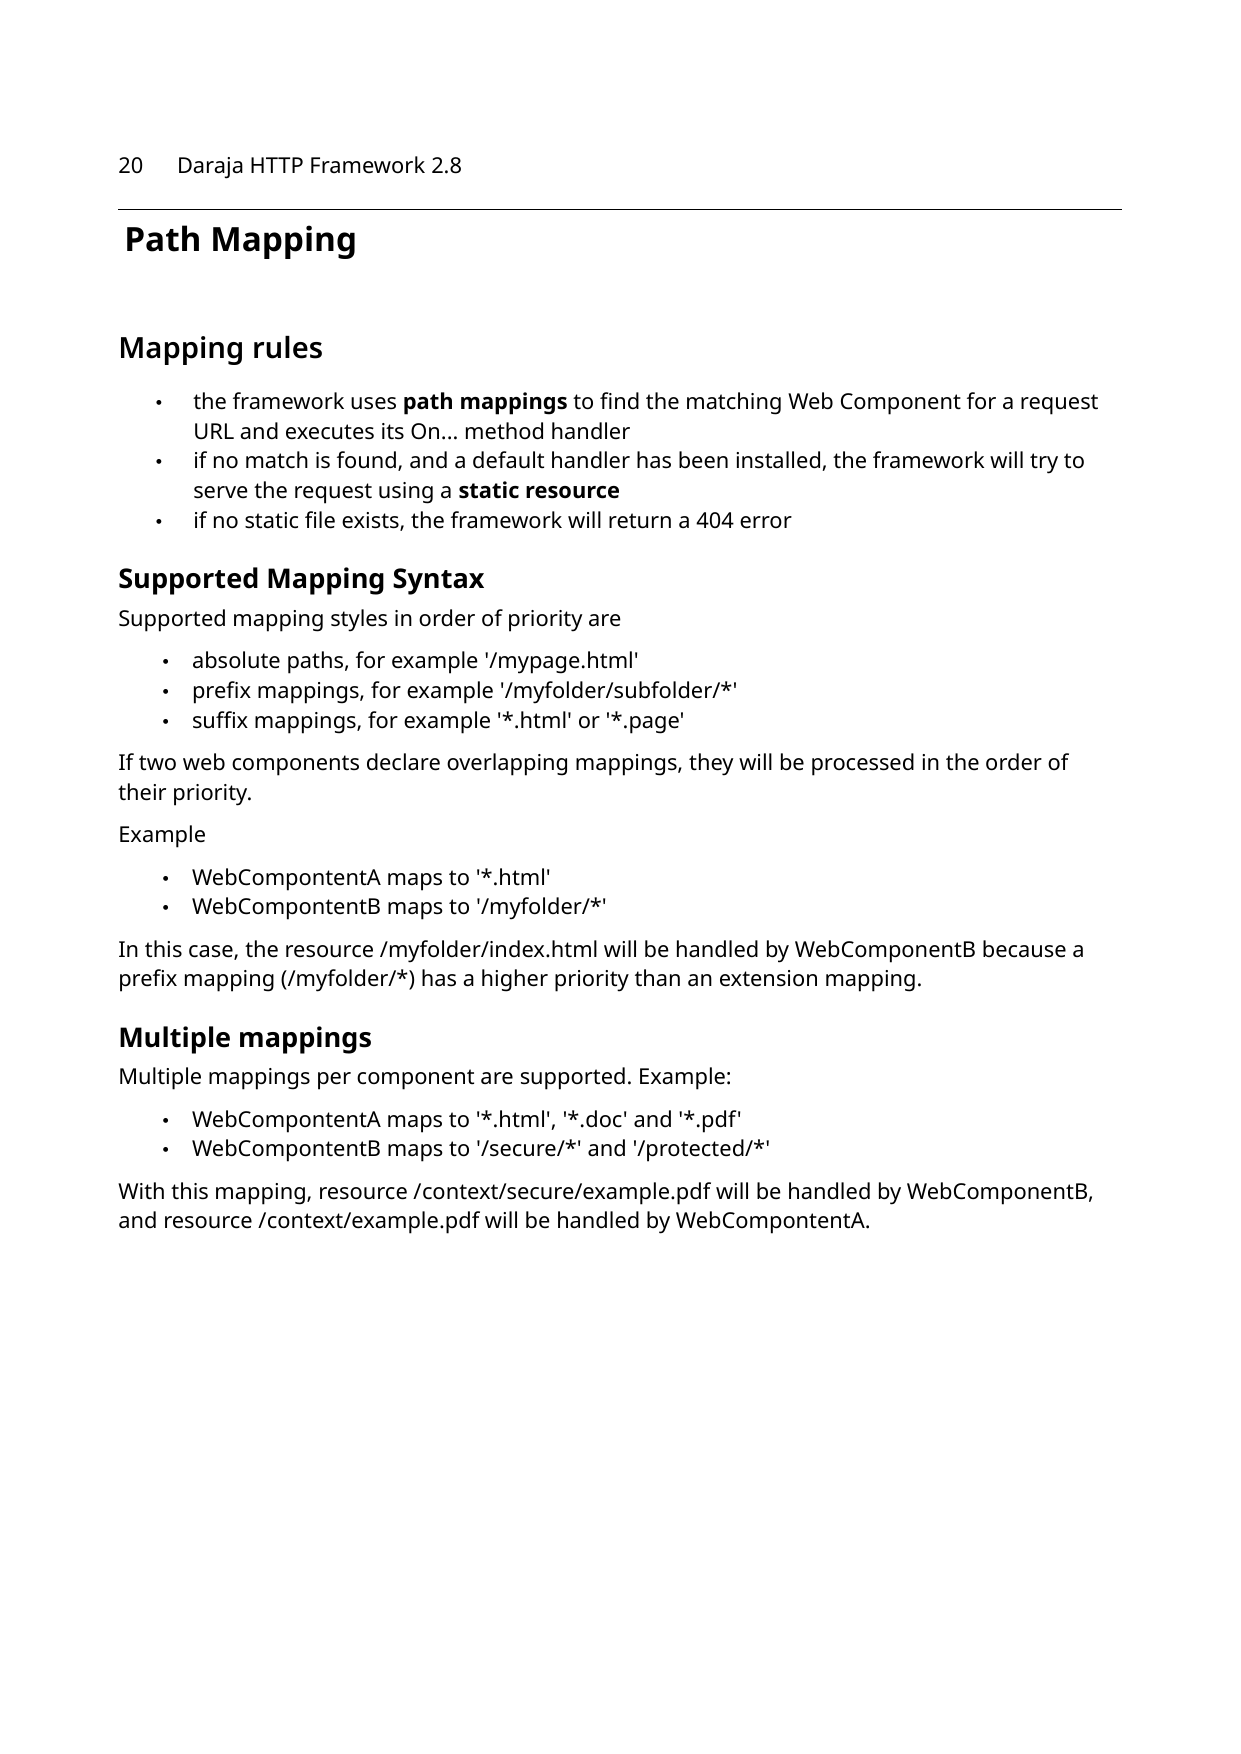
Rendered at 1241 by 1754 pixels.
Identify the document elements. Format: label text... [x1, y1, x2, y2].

list if no static file exists, the framework will return a 404 error [156, 505, 1122, 535]
text In this case, the resource /myfolder/index.html will be handled by WebComponentB because a prefix mapping (/myfolder/*) has a higher priority than an extension mapping. [118, 933, 1122, 993]
list WebCompontentB maps to '/myfolder/*' [162, 891, 1122, 921]
list prefix mappings, for example '/myfolder/subfolder/*' [162, 675, 1122, 705]
text Multiple mappings per component are supported. Example: [118, 1061, 1122, 1091]
list if no match is found, and a default handler has been installed, the framework will try to serve the request using a static resource [156, 445, 1122, 505]
text Example [118, 819, 1122, 849]
text If two web components declare overlapping mappings, they will be processed in the order of their priority. [118, 747, 1122, 807]
list the framework uses path mappings to find the matching Web Component for a request URL and executes its On... method handler [156, 386, 1122, 445]
list WebCompontentA maps to '*.html', '*.doc' and '*.pdf' [162, 1103, 1122, 1133]
subtitle Supported Mapping Syntax [118, 560, 1122, 597]
list suffix mappings, for example '*.html' or '*.page' [162, 705, 1122, 734]
list WebCompontentA maps to '*.html' [162, 861, 1122, 891]
subtitle Mapping rules [118, 328, 1122, 367]
subtitle Multiple mappings [118, 1018, 1122, 1055]
list absolute paths, for example '/mypage.html' [162, 645, 1122, 675]
list WebCompontentB maps to '/secure/*' and '/protected/*' [162, 1133, 1122, 1163]
subtitle Path Mapping [118, 210, 1122, 268]
text With this mapping, resource /context/secure/example.pdf will be handled by WebComponentB, and resource /context/example.pdf will be handled by WebCompontentA. [118, 1176, 1122, 1235]
text Supported mapping styles in order of priority are [118, 603, 1122, 633]
